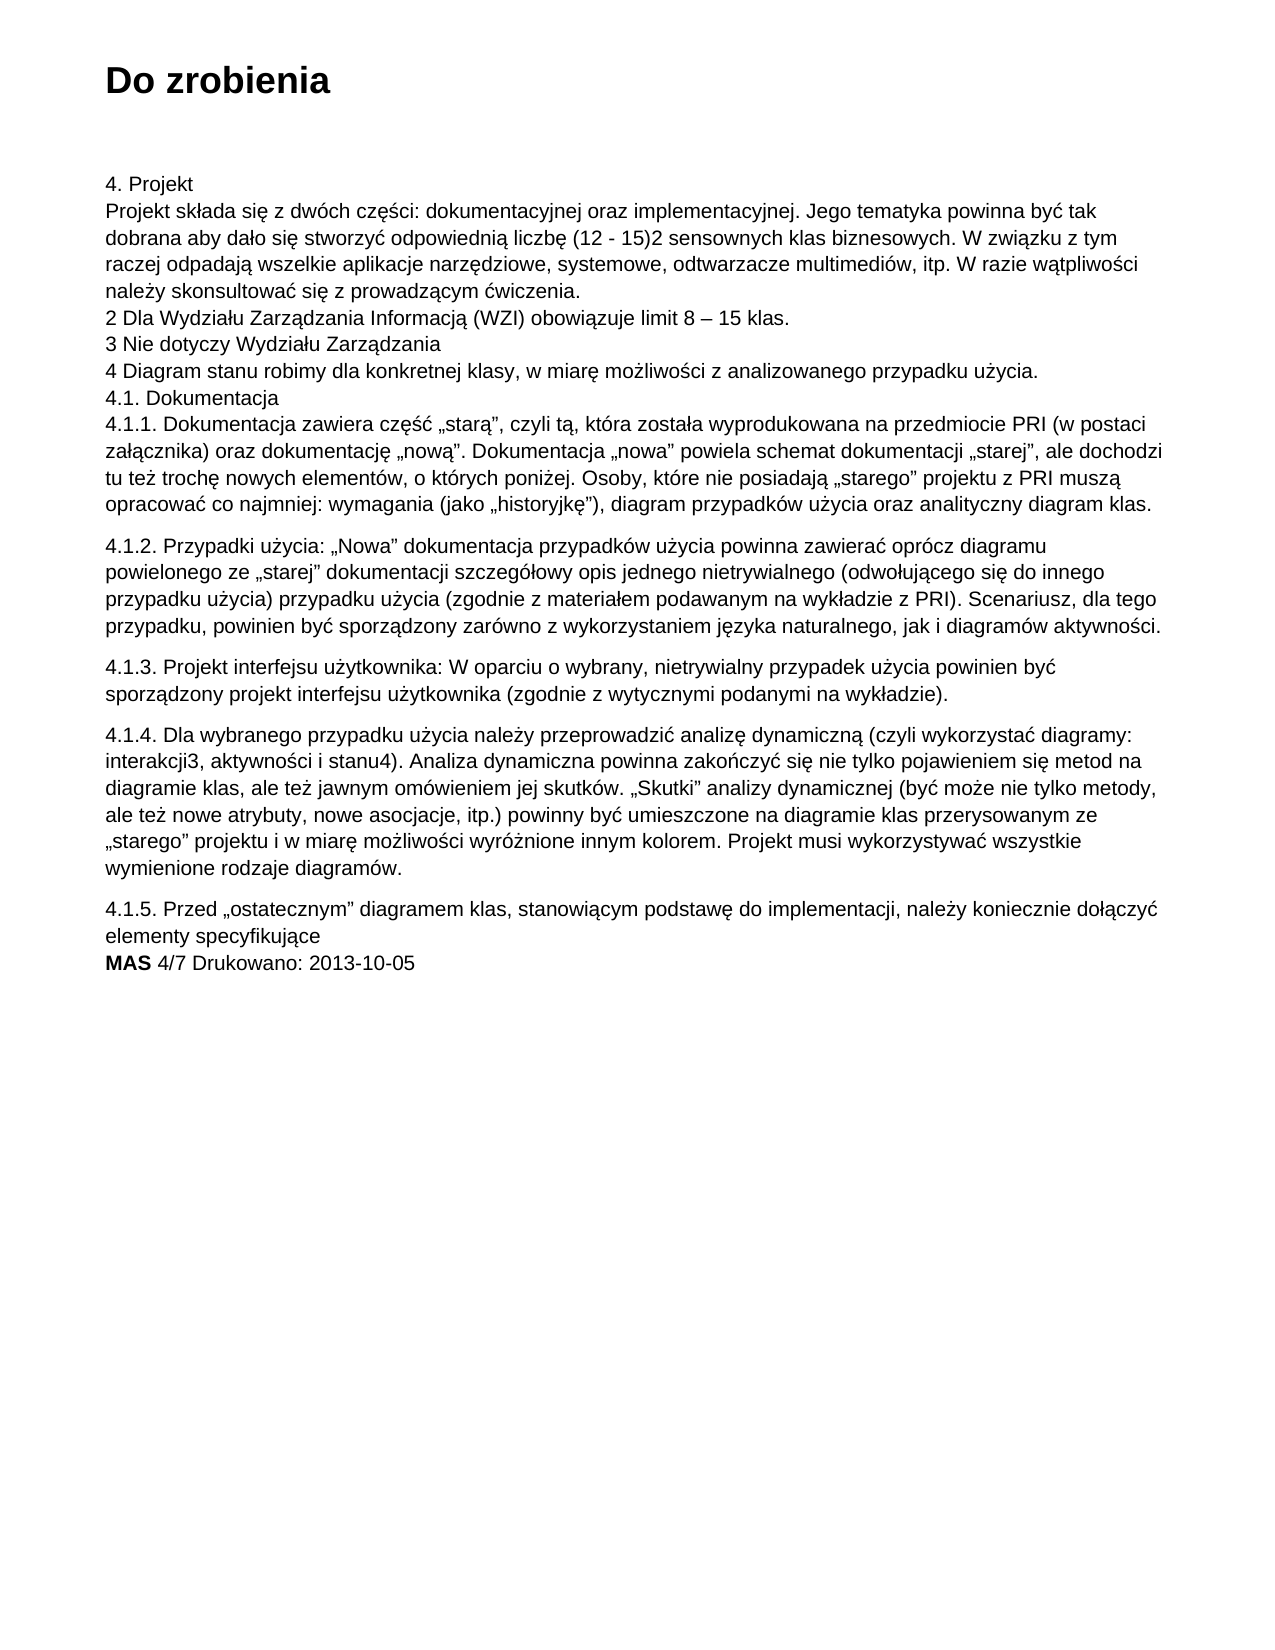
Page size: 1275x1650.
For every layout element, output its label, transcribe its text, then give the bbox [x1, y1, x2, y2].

text 3 Nie dotyczy Wydziału Zarządzania [105, 333, 1170, 356]
text 4.1.4. Dla wybranego przypadku użycia należy przeprowadzić analizę dynamiczną (czyli wykorzystać diagramy: interakcji3, aktywności i stanu4). Analiza dynamiczna powinna zakończyć się nie tylko pojawieniem się metod na diagramie klas, ale też jawnym omówieniem jej skutków. „Skutki” analizy dynamicznej (być może nie tylko metody, ale też nowe atrybuty, nowe asocjacje, itp.) powinny być umieszczone na diagramie klas przerysowanym ze „starego” projektu i w miarę możliwości wyróżnione innym kolorem. Projekt musi wykorzystywać wszystkie wymienione rodzaje diagramów. [105, 723, 1170, 880]
subtitle Do zrobienia [105, 59, 1170, 101]
text 4 Diagram stanu robimy dla konkretnej klasy, w miarę możliwości z analizowanego przypadku użycia. [105, 360, 1170, 383]
text 2 Dla Wydziału Zarządzania Informacją (WZI) obowiązuje limit 8 – 15 klas. [105, 306, 1170, 329]
text 4.1.1. Dokumentacja zawiera część „starą”, czyli tą, która została wyprodukowana na przedmiocie PRI (w postaci załącznika) oraz dokumentację „nową”. Dokumentacja „nowa” powiela schemat dokumentacji „starej”, ale dochodzi tu też trochę nowych elementów, o których poniżej. Osoby, które nie posiadają „starego” projektu z PRI muszą opracować co najmniej: wymagania (jako „historyjkę”), diagram przypadków użycia oraz analityczny diagram klas. [105, 413, 1170, 516]
text 4.1.3. Projekt interfejsu użytkownika: W oparciu o wybrany, nietrywialny przypadek użycia powinien być sporządzony projekt interfejsu użytkownika (zgodnie z wytycznymi podanymi na wykładzie). [105, 656, 1170, 705]
text 4.1. Dokumentacja [105, 386, 1170, 409]
text 4. Projekt [105, 173, 1170, 196]
text Projekt składa się z dwóch części: dokumentacyjnej oraz implementacyjnej. Jego tematyka powinna być tak dobrana aby dało się stworzyć odpowiednią liczbę (12 - 15)2 sensownych klas biznesowych. W związku z tym raczej odpadają wszelkie aplikacje narzędziowe, systemowe, odtwarzacze multimediów, itp. W razie wątpliwości należy skonsultować się z prowadzącym ćwiczenia. [105, 200, 1170, 303]
text 4.1.5. Przed „ostatecznym” diagramem klas, stanowiącym podstawę do implementacji, należy koniecznie dołączyć elementy specyfikujące [105, 898, 1170, 948]
text 4.1.2. Przypadki użycia: „Nowa” dokumentacja przypadków użycia powinna zawierać oprócz diagramu powielonego ze „starej” dokumentacji szczegółowy opis jednego nietrywialnego (odwołującego się do innego przypadku użycia) przypadku użycia (zgodnie z materiałem podawanym na wykładzie z PRI). Scenariusz, dla tego przypadku, powinien być sporządzony zarówno z wykorzystaniem języka naturalnego, jak i diagramów aktywności. [105, 534, 1170, 637]
text MAS 4/7 Drukowano: 2013-10-05 [105, 951, 1170, 974]
